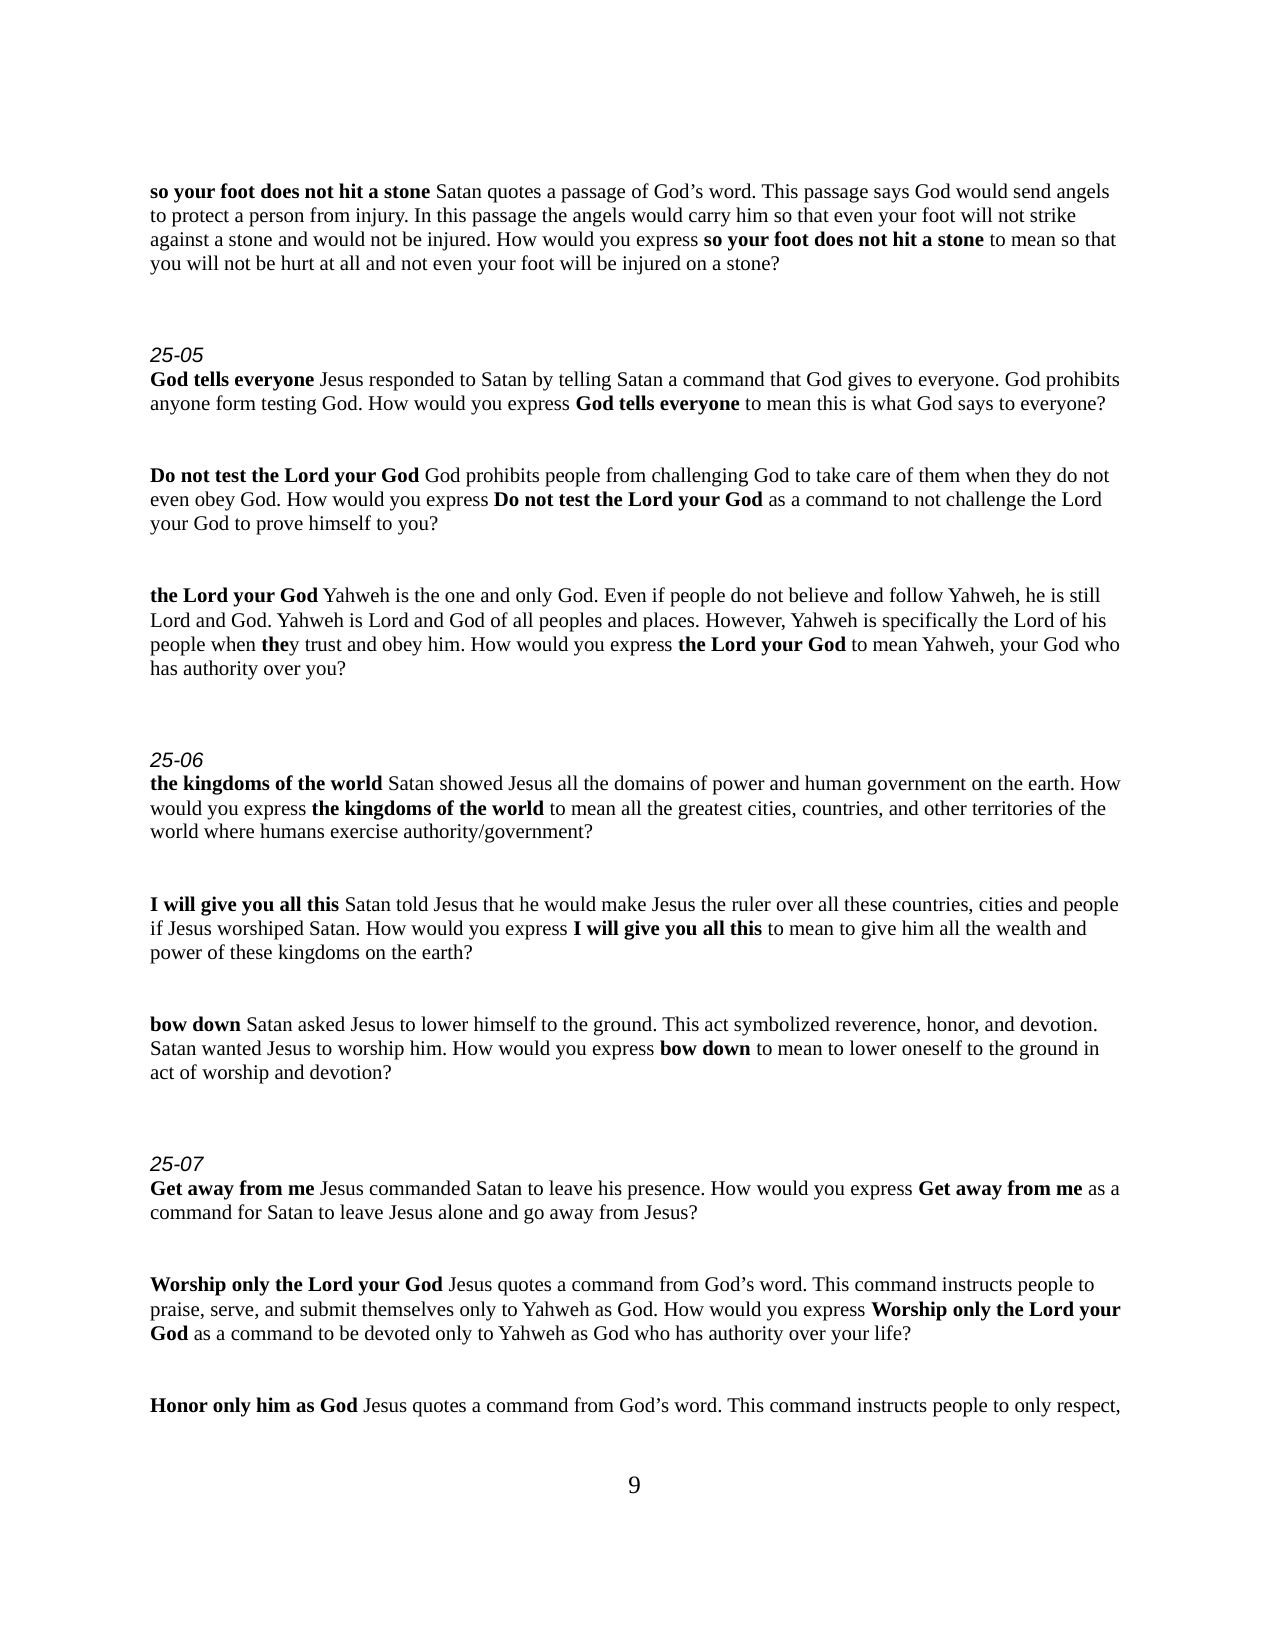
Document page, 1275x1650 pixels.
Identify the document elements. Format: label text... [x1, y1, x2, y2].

subtitle 25-07 [150, 1152, 1125, 1176]
text the Lord your God Yahweh is the one and only God. Even if people do not believe and follow Yahweh, he is still Lord and God. Yahweh is Lord and God of all peoples and places. However, Yahweh is specifically the Lord of his people when they trust and obey him. How would you express the Lord your God to mean Yahweh, your God who has authority over you? [150, 583, 1125, 680]
text I will give you all this Satan told Jesus that he would make Jesus the ruler over all these countries, cities and people if Jesus worshiped Satan. How would you express I will give you all this to mean to give him all the wealth and power of these kingdoms on the earth? [150, 892, 1125, 964]
text Honor only him as God Jesus quotes a command from God’s word. This command instructs people to only respect, [150, 1393, 1125, 1417]
text so your foot does not hit a stone Satan quotes a passage of God’s word. This passage says God would send angels to protect a person from injury. In this passage the angels would carry him so that even your foot will not strike against a stone and would not be injured. How would you express so your foot does not hit a stone to mean so that you will not be hurt at all and not even your foot will be injured on a stone? [150, 179, 1125, 275]
text God tells everyone Jesus responded to Satan by telling Satan a command that God gives to everyone. God prohibits anyone form testing God. How would you express God tells everyone to mean this is what God says to everyone? [150, 367, 1125, 415]
text bow down Satan asked Jesus to lower himself to the ground. This act symbolized reverence, honor, and devotion. Satan wanted Jesus to worship him. How would you express bow down to mean to lower oneself to the ground in act of worship and devotion? [150, 1012, 1125, 1084]
text Get away from me Jesus commanded Satan to leave his presence. How would you express Get away from me as a command for Satan to leave Jesus alone and go away from Jesus? [150, 1176, 1125, 1224]
subtitle 25-06 [150, 747, 1125, 771]
text the kingdoms of the world Satan showed Jesus all the domains of power and human government on the earth. How would you express the kingdoms of the world to mean all the greatest cities, countries, and other territories of the world where humans exercise authority/government? [150, 771, 1125, 843]
text Worship only the Lord your God Jesus quotes a command from God’s word. This command instructs people to praise, serve, and submit themselves only to Yahweh as God. How would you express Worship only the Lord your God as a command to be devoted only to Yahweh as God who has authority over your life? [150, 1272, 1125, 1344]
text Do not test the Lord your God God prohibits people from challenging God to take care of them when they do not even obey God. How would you express Do not test the Lord your God as a command to not challenge the Lord your God to prove himself to you? [150, 463, 1125, 535]
subtitle 25-05 [150, 343, 1125, 367]
